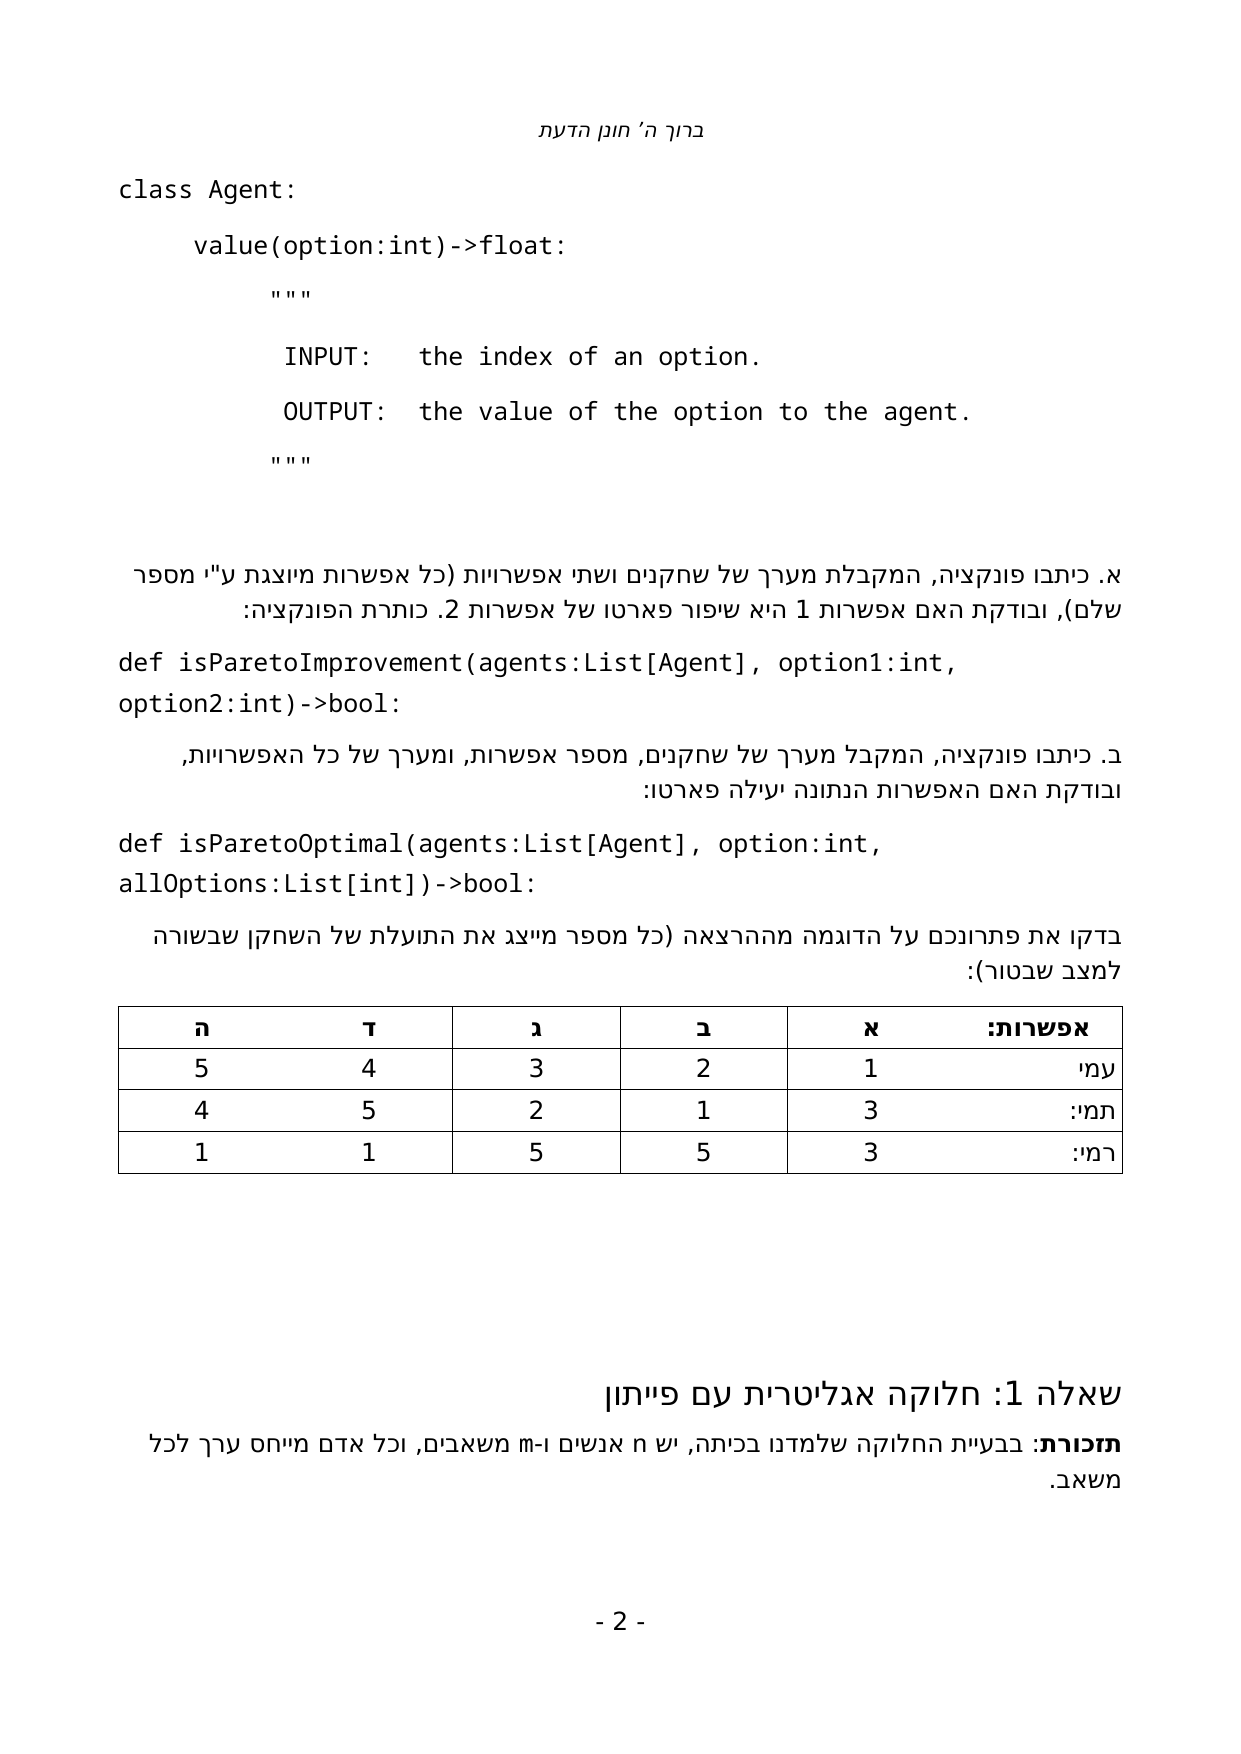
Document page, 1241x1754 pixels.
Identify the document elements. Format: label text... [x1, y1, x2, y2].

table_cell 2 [453, 1090, 620, 1131]
text def isParetoImprovement(agents:List[Agent], option1:int, option2:int)->bool: [118, 644, 1122, 719]
table_cell עמי [955, 1049, 1122, 1089]
table_header ב [621, 1007, 787, 1048]
table_cell 5 [453, 1132, 620, 1173]
table_header ה [119, 1007, 286, 1048]
table_cell 3 [453, 1049, 620, 1089]
table_cell 2 [621, 1049, 787, 1089]
table_cell 1 [119, 1132, 286, 1173]
table_cell 1 [286, 1132, 452, 1173]
table_cell 1 [788, 1049, 955, 1089]
table_cell 3 [788, 1090, 955, 1131]
text """ [118, 449, 1122, 483]
table_cell רמי: [955, 1132, 1122, 1173]
table_header אפשרות: [955, 1007, 1122, 1048]
table_header א [788, 1007, 955, 1048]
table_cell 3 [788, 1132, 955, 1173]
text תזכורת: בבעיית החלוקה שלמדנו בכיתה, יש n אנשים ו-m משאבים, וכל אדם מייחס ערך לכל משאב. [118, 1426, 1122, 1495]
text ב. כיתבו פונקציה, המקבל מערך של שחקנים, מספר אפשרות, ומערך של כל האפשרויות, ובודקת האם האפשרות הנתונה יעילה פארטו: [118, 741, 1122, 805]
text INPUT: the index of an option. [118, 338, 1122, 372]
table_cell 5 [621, 1132, 787, 1173]
table_cell 5 [286, 1090, 452, 1131]
text בדקו את פתרונכם על הדוגמה מההרצאה (כל מספר מייצג את התועלת של השחקן שבשורה למצב שבטור): [118, 921, 1122, 986]
table_cell 4 [119, 1090, 286, 1131]
table_header ג [453, 1007, 620, 1048]
text א. כיתבו פונקציה, המקבלת מערך של שחקנים ושתי אפשרויות (כל אפשרות מיוצגת ע"י מספר שלם), ובודקת האם אפשרות 1 היא שיפור פארטו של אפשרות 2. כותרת הפונקציה: [118, 560, 1122, 624]
subtitle שאלה 1: חלוקה אגליטרית עם פייתון [118, 1374, 1122, 1413]
text def isParetoOptimal(agents:List[Agent], option:int, allOptions:List[int])->bool: [118, 825, 1122, 900]
table_cell 5 [119, 1049, 286, 1089]
table_cell תמי: [955, 1090, 1122, 1131]
text OUTPUT: the value of the option to the agent. [118, 393, 1122, 428]
text value(option:int)->float: [118, 227, 1122, 261]
table_cell 4 [286, 1049, 452, 1089]
text """ [118, 283, 1122, 317]
table_cell 1 [621, 1090, 787, 1131]
table_header ד [286, 1007, 452, 1048]
text class Agent: [118, 172, 1122, 206]
